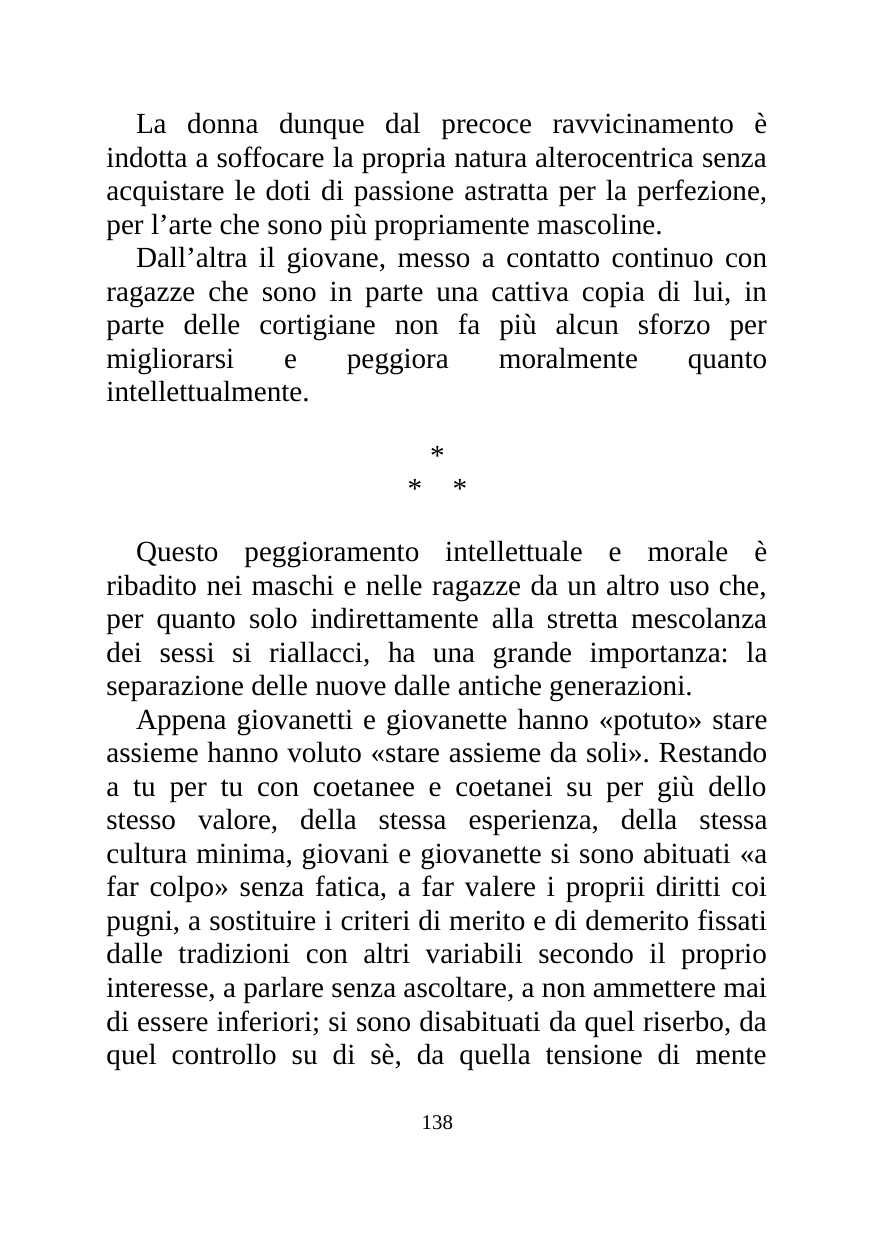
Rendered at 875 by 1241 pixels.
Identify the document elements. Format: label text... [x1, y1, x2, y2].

text Appena giovanetti e giovanette hanno «potuto» stare assieme hanno voluto «stare assieme da soli». Restando a tu per tu con coetanee e coetanei su per giù dello stesso valore, della stessa esperienza, della stessa cultura minima, giovani e giovanette si sono abituati «a far colpo» senza fatica, a far valere i proprii diritti coi pugni, a sostituire i criteri di merito e di demerito fissati dalle tradizioni con altri variabili secondo il proprio interesse, a parlare senza ascoltare, a non ammettere mai di essere inferiori; si sono disabituati da quel riserbo, da quel controllo su di sè, da quella tensione di mente [106, 702, 768, 1071]
text Questo peggioramento intellettuale e morale è ribadito nei maschi e nelle ragazze da un altro uso che, per quanto solo indirettamente alla stretta mescolanza dei sessi si riallacci, ha una grande importanza: la separazione delle nuove dalle antiche generazioni. [106, 534, 768, 702]
text * * * [106, 438, 768, 505]
text Dall’altra il giovane, messo a contatto continuo con ragazze che sono in parte una cattiva copia di lui, in parte delle cortigiane non fa più alcun sforzo per migliorarsi e peggiora moralmente quanto intellettualmente. [106, 240, 768, 408]
text La donna dunque dal precoce ravvicinamento è indotta a soffocare la propria natura alterocentrica senza acquistare le doti di passione astratta per la perfezione, per l’arte che sono più propriamente mascoline. [106, 106, 768, 240]
